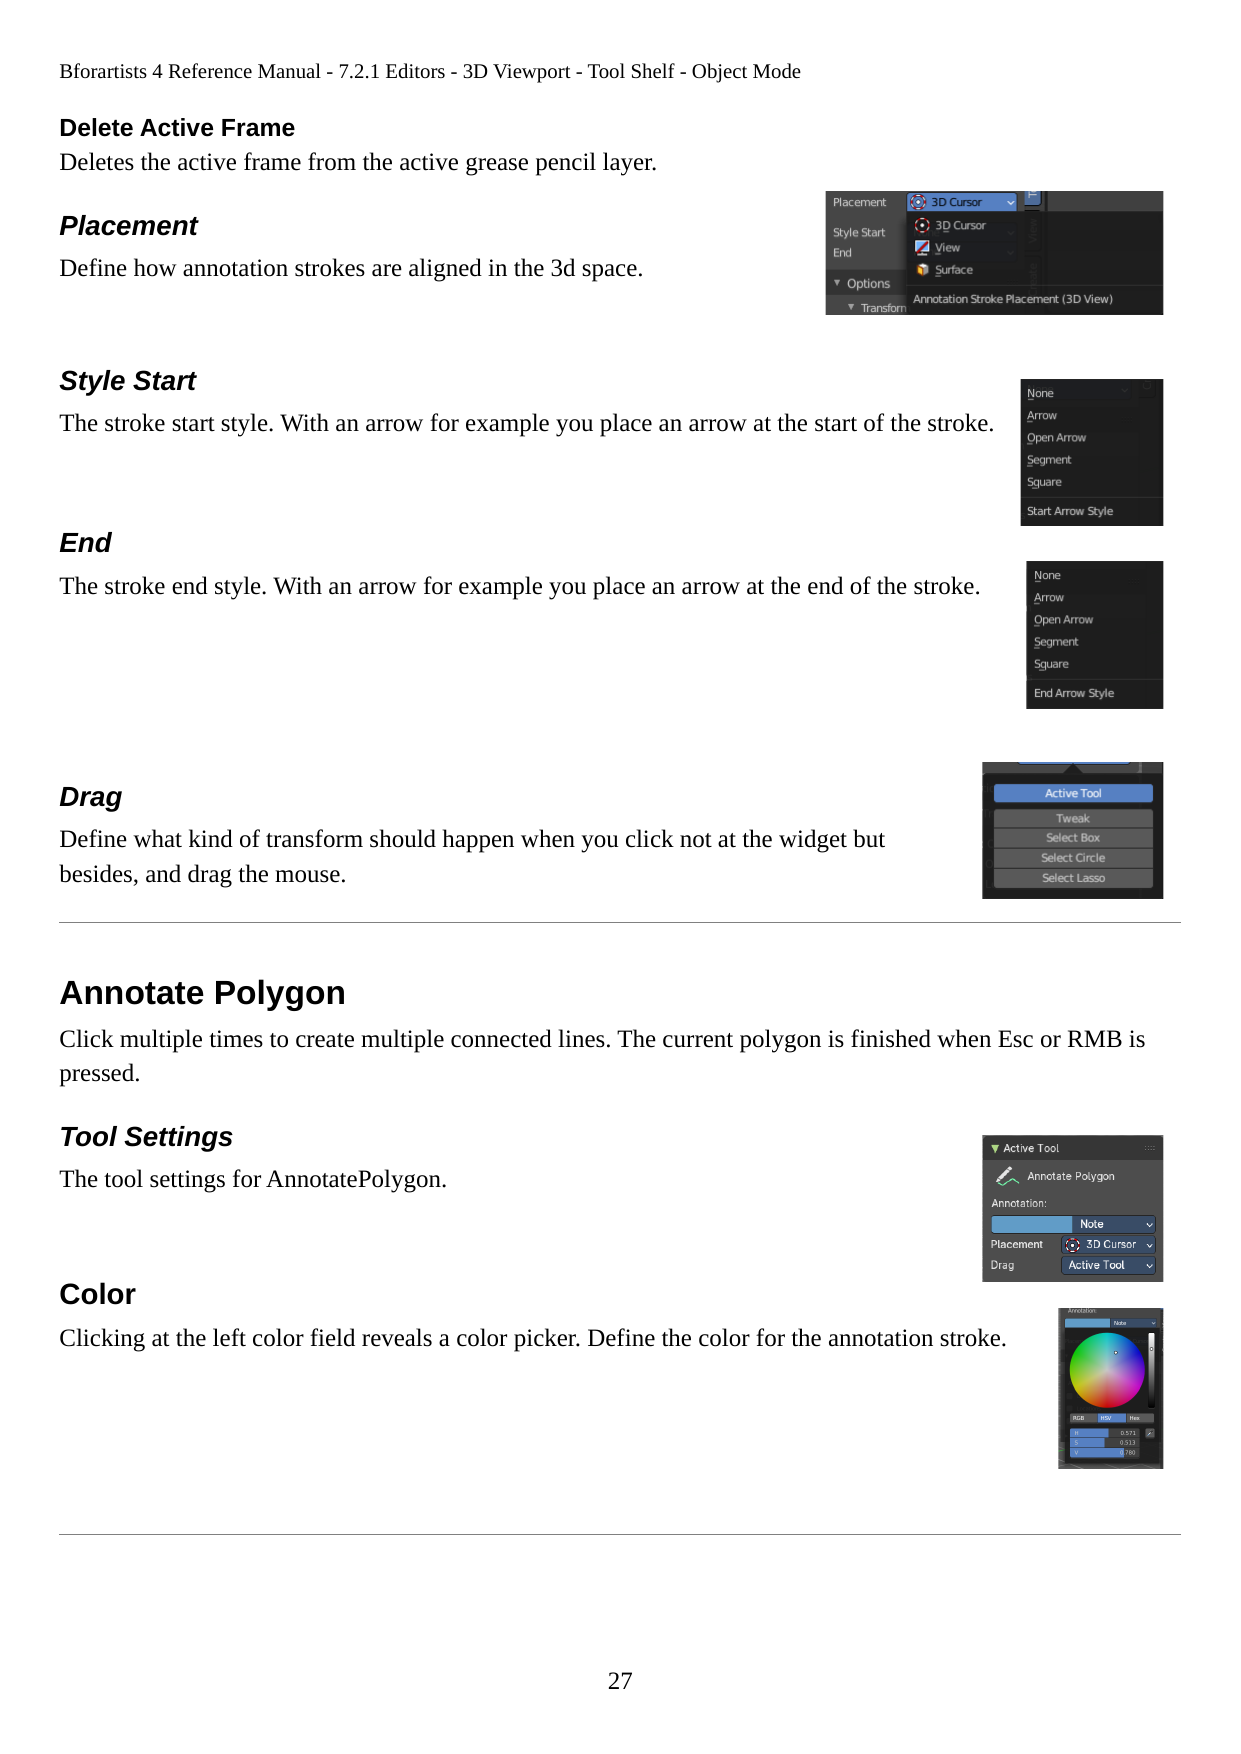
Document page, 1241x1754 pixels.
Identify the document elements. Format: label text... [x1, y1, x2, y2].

subtitle Color [59, 1277, 1181, 1311]
subtitle Placement [59, 209, 825, 241]
subtitle Drag [59, 780, 982, 812]
subtitle End [59, 527, 1181, 559]
picture [982, 762, 1164, 899]
text Click multiple times to create multiple connected lines. The current polygon is finished when Esc or RMB is pressed. [59, 1024, 1181, 1087]
picture [1026, 561, 1164, 709]
text Clicking at the left color field reveals a color picker. Define the color for the annotation stroke. [59, 1323, 1058, 1352]
text Define what kind of transform should happen when you click not at the widget but besides, and drag the mouse. [59, 824, 982, 887]
subtitle Annotate Polygon [59, 973, 1181, 1011]
text The stroke end style. With an arrow for example you place an arrow at the end of the stroke. [59, 571, 1026, 600]
picture [982, 1135, 1164, 1282]
subtitle Delete Active Frame [59, 113, 1181, 141]
picture [1020, 379, 1164, 526]
subtitle Style Start [59, 364, 1181, 396]
text The tool settings for AnnotatePolygon. [59, 1164, 982, 1193]
text The stroke start style. With an arrow for example you place an arrow at the start of the stroke. [59, 408, 1020, 437]
picture [825, 191, 1164, 315]
subtitle Tool Settings [59, 1120, 1181, 1152]
subtitle [1164, 209, 1181, 241]
subtitle [1164, 780, 1181, 812]
text Deletes the active frame from the active grease pencil layer. [59, 147, 1181, 176]
text Define how annotation strokes are aligned in the 3d space. [59, 253, 825, 282]
picture [1058, 1308, 1164, 1469]
